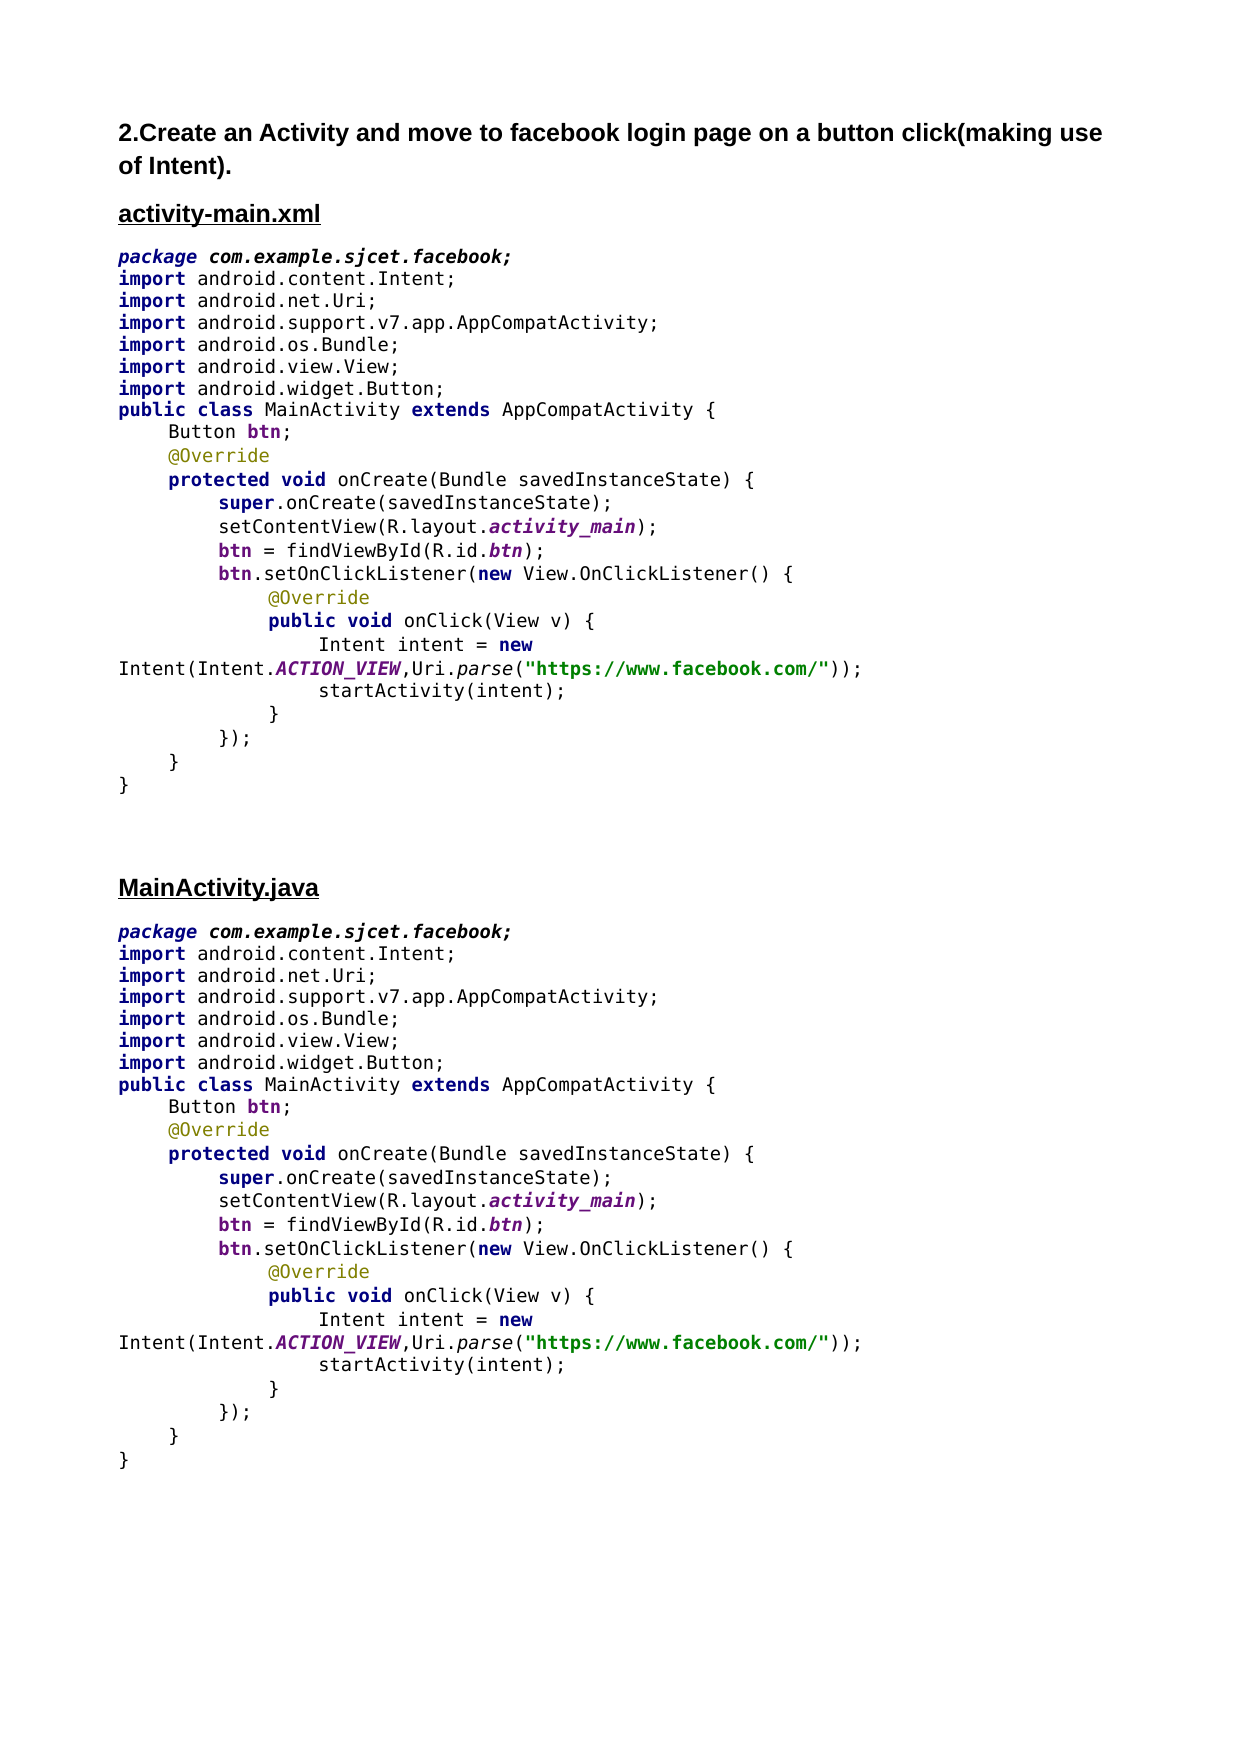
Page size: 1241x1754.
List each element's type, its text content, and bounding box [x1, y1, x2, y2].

text import android.support.v7.app.AppCompatActivity; [118, 312, 1122, 334]
text protected void onCreate(Bundle savedInstanceState) { [118, 469, 1122, 492]
text Button btn; [118, 1096, 1122, 1119]
text @Override [118, 587, 1122, 611]
text @Override [118, 445, 1122, 469]
text startActivity(intent); [118, 680, 1122, 703]
text } [118, 703, 1122, 727]
text Intent intent = new Intent(Intent.ACTION_VIEW,Uri.parse("https://www.facebook.com/")); [118, 1309, 1122, 1354]
text import android.os.Bundle; [118, 1008, 1122, 1030]
text } [118, 1378, 1122, 1401]
text startActivity(intent); [118, 1354, 1122, 1378]
text Button btn; [118, 421, 1122, 445]
text btn = findViewById(R.id.btn); [118, 1214, 1122, 1238]
text Intent intent = new Intent(Intent.ACTION_VIEW,Uri.parse("https://www.facebook.com/")); [118, 634, 1122, 680]
text MainActivity.java [118, 873, 1122, 902]
text public class MainActivity extends AppCompatActivity { [118, 1074, 1122, 1096]
text activity-main.xml [118, 199, 1122, 227]
text import android.view.View; [118, 356, 1122, 378]
text import android.os.Bundle; [118, 334, 1122, 356]
text protected void onCreate(Bundle savedInstanceState) { [118, 1143, 1122, 1167]
text } [118, 774, 1122, 796]
text import android.net.Uri; [118, 964, 1122, 986]
text }); [118, 727, 1122, 751]
text import android.support.v7.app.AppCompatActivity; [118, 986, 1122, 1008]
text super.onCreate(savedInstanceState); [118, 1167, 1122, 1190]
text } [118, 1449, 1122, 1471]
text }); [118, 1401, 1122, 1425]
text @Override [118, 1119, 1122, 1143]
text import android.view.View; [118, 1030, 1122, 1052]
text } [118, 751, 1122, 774]
text import android.widget.Button; [118, 378, 1122, 399]
text btn.setOnClickListener(new View.OnClickListener() { [118, 1238, 1122, 1261]
text super.onCreate(savedInstanceState); [118, 492, 1122, 516]
text import android.content.Intent; [118, 268, 1122, 290]
text btn = findViewById(R.id.btn); [118, 539, 1122, 563]
text 2.Create an Activity and move to facebook login page on a button click(making use of Intent). [118, 118, 1122, 180]
text } [118, 1425, 1122, 1449]
text import android.widget.Button; [118, 1052, 1122, 1074]
text setContentView(R.layout.activity_main); [118, 1190, 1122, 1214]
text btn.setOnClickListener(new View.OnClickListener() { [118, 563, 1122, 587]
text public void onClick(View v) { [118, 611, 1122, 634]
text package com.example.sjcet.facebook; [118, 921, 1122, 943]
text import android.net.Uri; [118, 290, 1122, 312]
text setContentView(R.layout.activity_main); [118, 516, 1122, 539]
text package com.example.sjcet.facebook; [118, 246, 1122, 268]
text import android.content.Intent; [118, 943, 1122, 964]
text public void onClick(View v) { [118, 1285, 1122, 1309]
text @Override [118, 1261, 1122, 1285]
text public class MainActivity extends AppCompatActivity { [118, 399, 1122, 421]
